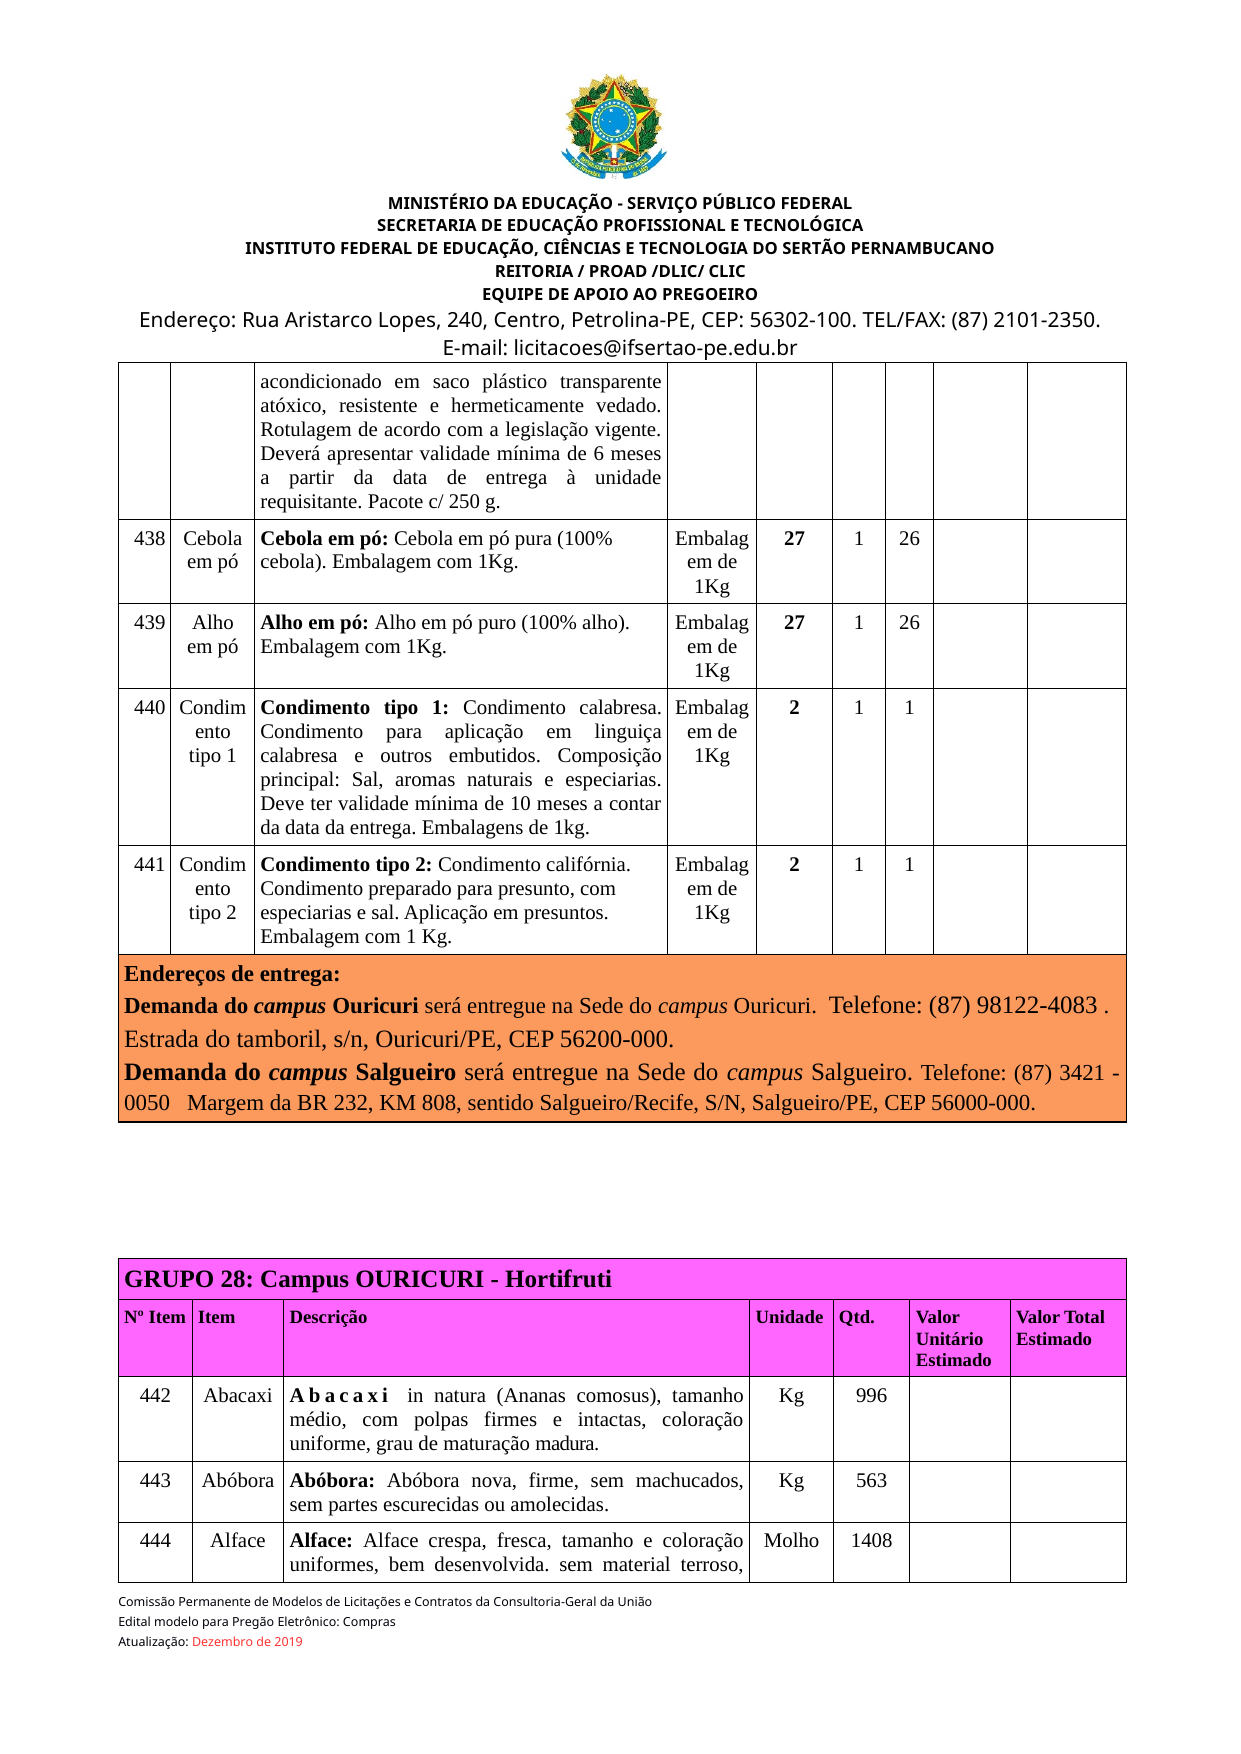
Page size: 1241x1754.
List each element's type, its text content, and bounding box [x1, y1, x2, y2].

table_cell [934, 520, 1027, 603]
table_cell Condimento tipo 1: Condimento calabresa. Condimento para aplicação em linguiça calabresa e outros embutidos. Composição principal: Sal, aromas naturais e especiarias. Deve ter validade mínima de 10 meses a contar da data da entrega. Embalagens de 1kg. [255, 689, 667, 845]
table_cell Cebola em pó: Cebola em pó pura (100% cebola). Embalagem com 1Kg. [255, 520, 667, 603]
table_cell [1028, 363, 1126, 519]
table_cell [171, 363, 254, 519]
table_header GRUPO 28: Campus OURICURI - Hortifruti [119, 1259, 1126, 1299]
table_cell Alho em pó: Alho em pó puro (100% alho). Embalagem com 1Kg. [255, 604, 667, 688]
table_cell 438 [119, 520, 170, 603]
table_cell 26 [886, 604, 933, 688]
table_cell 441 [119, 846, 170, 954]
table_cell Unidade [750, 1300, 833, 1376]
table_cell 1 [886, 846, 933, 954]
table_cell [668, 363, 756, 519]
table_cell 440 [119, 689, 170, 845]
table_cell 439 [119, 604, 170, 688]
table_cell acondicionado em saco plástico transparente atóxico, resistente e hermeticamente vedado. Rotulagem de acordo com a legislação vigente. Deverá apresentar validade mínima de 6 meses a partir da data de entrega à unidade requisitante. Pacote c/ 250 g. [255, 363, 667, 519]
table_cell Alho em pó [171, 604, 254, 688]
table_cell Condimento tipo 2 [171, 846, 254, 954]
table_cell [1028, 689, 1126, 845]
table_cell Abóbora: Abóbora nova, firme, sem machucados, sem partes escurecidas ou amolecidas. [284, 1462, 749, 1522]
table_cell [934, 689, 1027, 845]
table_cell [1028, 846, 1126, 954]
table_cell [934, 363, 1027, 519]
table_cell 1 [886, 689, 933, 845]
table_cell Kg [750, 1462, 833, 1522]
table_cell [1011, 1462, 1126, 1522]
table_cell [1011, 1523, 1126, 1582]
table_cell Item [193, 1300, 283, 1376]
table_cell Alface [193, 1523, 283, 1582]
table_cell Alface: Alface crespa, fresca, tamanho e coloração uniformes, bem desenvolvida. sem material terroso, [284, 1523, 749, 1582]
table_cell 27 [757, 520, 832, 603]
table_cell 443 [119, 1462, 192, 1522]
table_cell 1 [833, 604, 885, 688]
table_cell Embalagem de 1Kg [668, 846, 756, 954]
table_cell 563 [834, 1462, 909, 1522]
table_cell Molho [750, 1523, 833, 1582]
table_cell Qtd. [834, 1300, 909, 1376]
table_cell [910, 1462, 1010, 1522]
table_cell [1011, 1377, 1126, 1461]
table_cell Condimento tipo 1 [171, 689, 254, 845]
table_cell Abóbora [193, 1462, 283, 1522]
table_cell [886, 363, 933, 519]
table_cell Embalagem de 1Kg [668, 689, 756, 845]
table_cell 1 [833, 520, 885, 603]
table_cell Valor Total Estimado [1011, 1300, 1126, 1376]
table_cell [934, 604, 1027, 688]
table_cell Embalagem de 1Kg [668, 520, 756, 603]
picture [560, 74, 667, 179]
table_cell 442 [119, 1377, 192, 1461]
table_cell 27 [757, 604, 832, 688]
table_cell [757, 363, 832, 519]
table_cell Valor Unitário Estimado [910, 1300, 1010, 1376]
table_cell Descrição [284, 1300, 749, 1376]
table_cell [910, 1523, 1010, 1582]
table_cell 1408 [834, 1523, 909, 1582]
table_cell 1 [833, 689, 885, 845]
table_cell 2 [757, 689, 832, 845]
table_cell 444 [119, 1523, 192, 1582]
table_cell [1028, 520, 1126, 603]
table_cell 1 [833, 846, 885, 954]
table_cell 996 [834, 1377, 909, 1461]
table_cell Abacaxi in natura (Ananas comosus), tamanho médio, com polpas firmes e intactas, coloração uniforme, grau de maturação madura. [284, 1377, 749, 1461]
table_cell [833, 363, 885, 519]
table_cell Kg [750, 1377, 833, 1461]
table_cell 2 [757, 846, 832, 954]
table_cell 26 [886, 520, 933, 603]
table_cell Embalagem de 1Kg [668, 604, 756, 688]
table_cell Cebola em pó [171, 520, 254, 603]
table_cell [1028, 604, 1126, 688]
table_cell [119, 363, 170, 519]
table_cell [910, 1377, 1010, 1461]
table_cell Condimento tipo 2: Condimento califórnia. Condimento preparado para presunto, com especiarias e sal. Aplicação em presuntos. Embalagem com 1 Kg. [255, 846, 667, 954]
table_cell Nº Item [119, 1300, 192, 1376]
table_cell Abacaxi [193, 1377, 283, 1461]
table_cell Endereços de entrega: Demanda do campus Ouricuri será entregue na Sede do campus Ouricuri. Telefone: (87) 98122-4083 . Estrada do tamboril, s/n, Ouricuri/PE, CEP 56200-000. Demanda do campus Salgueiro será entregue na Sede do campus Salgueiro. Telefone: (87) 3421 - 0050 Margem da BR 232, KM 808, sentido Salgueiro/Recife, S/N, Salgueiro/PE, CEP 56000-000. [119, 955, 1126, 1121]
table_cell [934, 846, 1027, 954]
